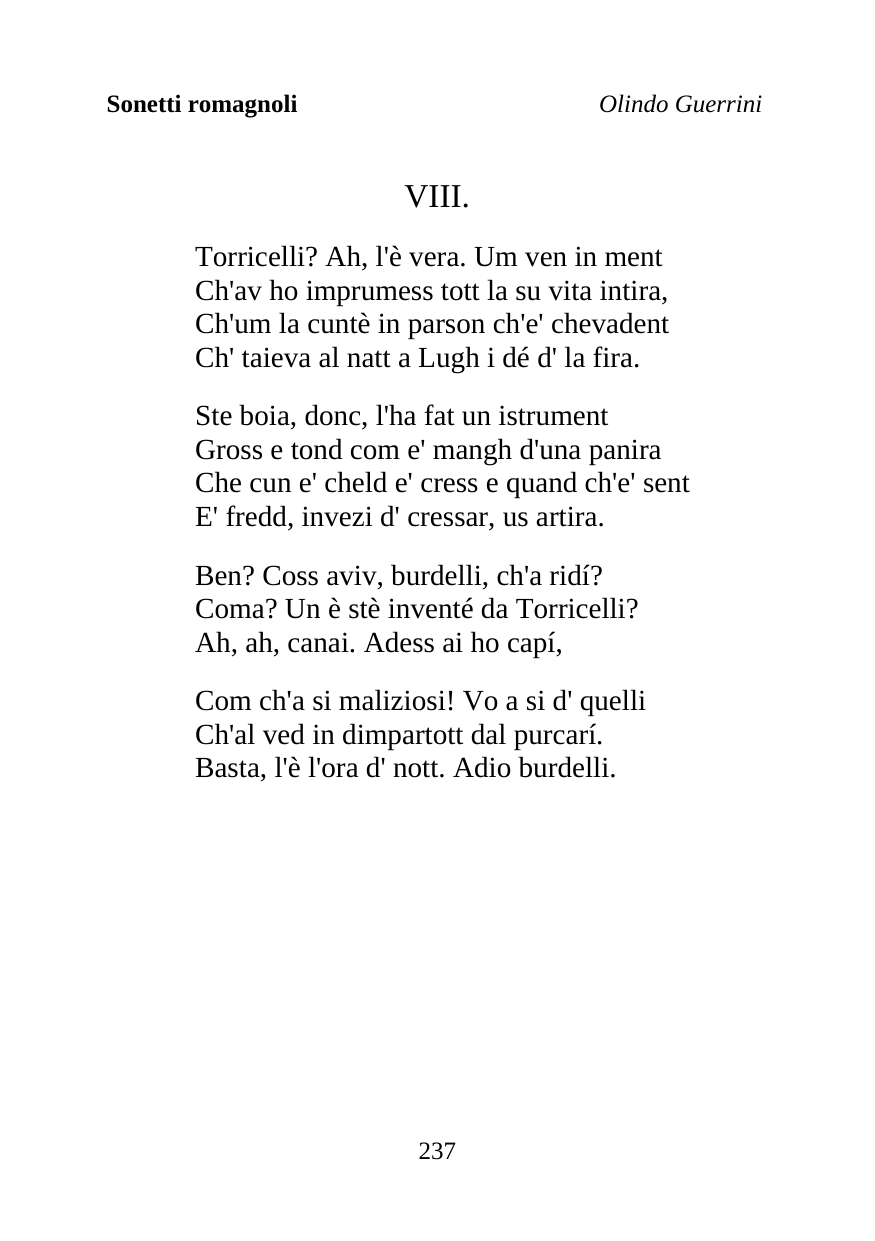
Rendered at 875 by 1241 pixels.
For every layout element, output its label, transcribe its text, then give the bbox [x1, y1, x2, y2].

text Ben? Coss aviv, burdelli, ch'a ridí? Coma? Un è stè inventé da Torricelli? Ah, ah, canai. Adess ai ho capí, [195, 558, 768, 658]
text Ste boia, donc, l'ha fat un istrument Gross e tond com e' mangh d'una panira Che cun e' cheld e' cress e quand ch'e' sent E' fredd, invezi d' cressar, us artira. [195, 398, 768, 533]
text Com ch'a si maliziosi! Vo a si d' quelli Ch'al ved in dimpartott dal purcarí. Basta, l'è l'ora d' nott. Adio burdelli. [195, 683, 768, 784]
text Torricelli? Ah, l'è vera. Um ven in ment Ch'av ho imprumess tott la su vita intira, Ch'um la cuntè in parson ch'e' chevadent Ch' taieva al natt a Lugh i dé d' la fira. [195, 239, 768, 373]
subtitle VIII. [106, 176, 768, 214]
